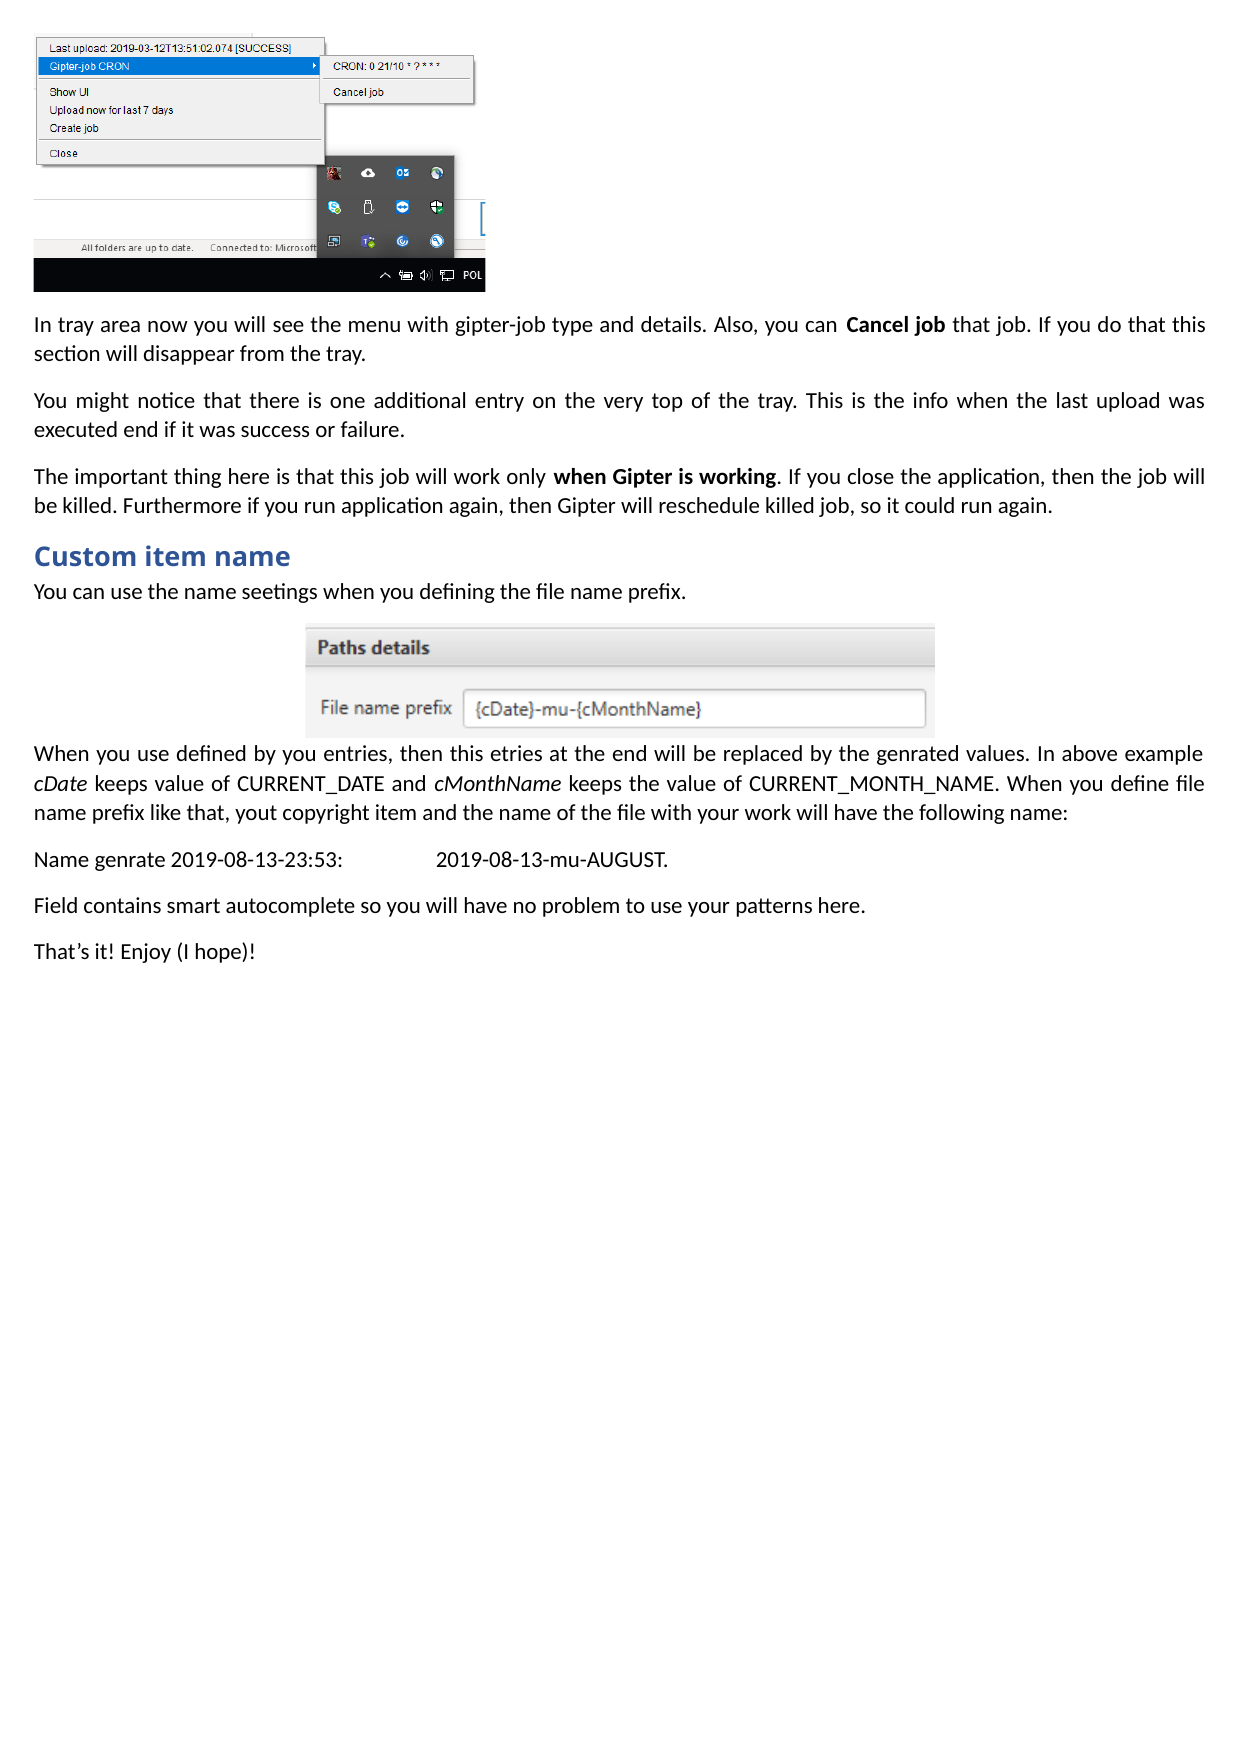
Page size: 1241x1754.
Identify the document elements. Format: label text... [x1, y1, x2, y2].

text You might notice that there is one additional entry on the very top of the tray. This is the info when the last upload was executed end if it was success or failure. [34, 386, 1207, 443]
text When you use defined by you entries, then this etries at the end will be replaced by the genrated values. In above example cDate keeps value of CURRENT_DATE and cMonthName keeps the value of CURRENT_MONTH_NAME. When you define file name prefix like that, yout copyright item and the name of the file with your work will have the following name: [34, 623, 1207, 826]
text Name genrate 2019-08-13-23:53: 2019-08-13-mu-AUGUST. [34, 845, 1207, 873]
text In tray area now you will see the menu with gipter-job type and details. Also, you can Cancel job that job. If you do that this section will disappear from the tray. [34, 310, 1207, 367]
picture [305, 623, 935, 738]
subtitle Custom item name [34, 538, 1207, 575]
picture [33, 33, 486, 292]
text That’s it! Enjoy (I hope)! [34, 937, 1207, 965]
text The important thing here is that this job will work only when Gipter is working. If you close the application, then the job will be killed. Furthermore if you run application again, then Gipter will reschedule killed job, so it could run again. [34, 462, 1207, 519]
text You can use the name seetings when you defining the file name prefix. [34, 577, 1207, 605]
text Field contains smart autocomplete so you will have no problem to use your patterns here. [34, 891, 1207, 919]
